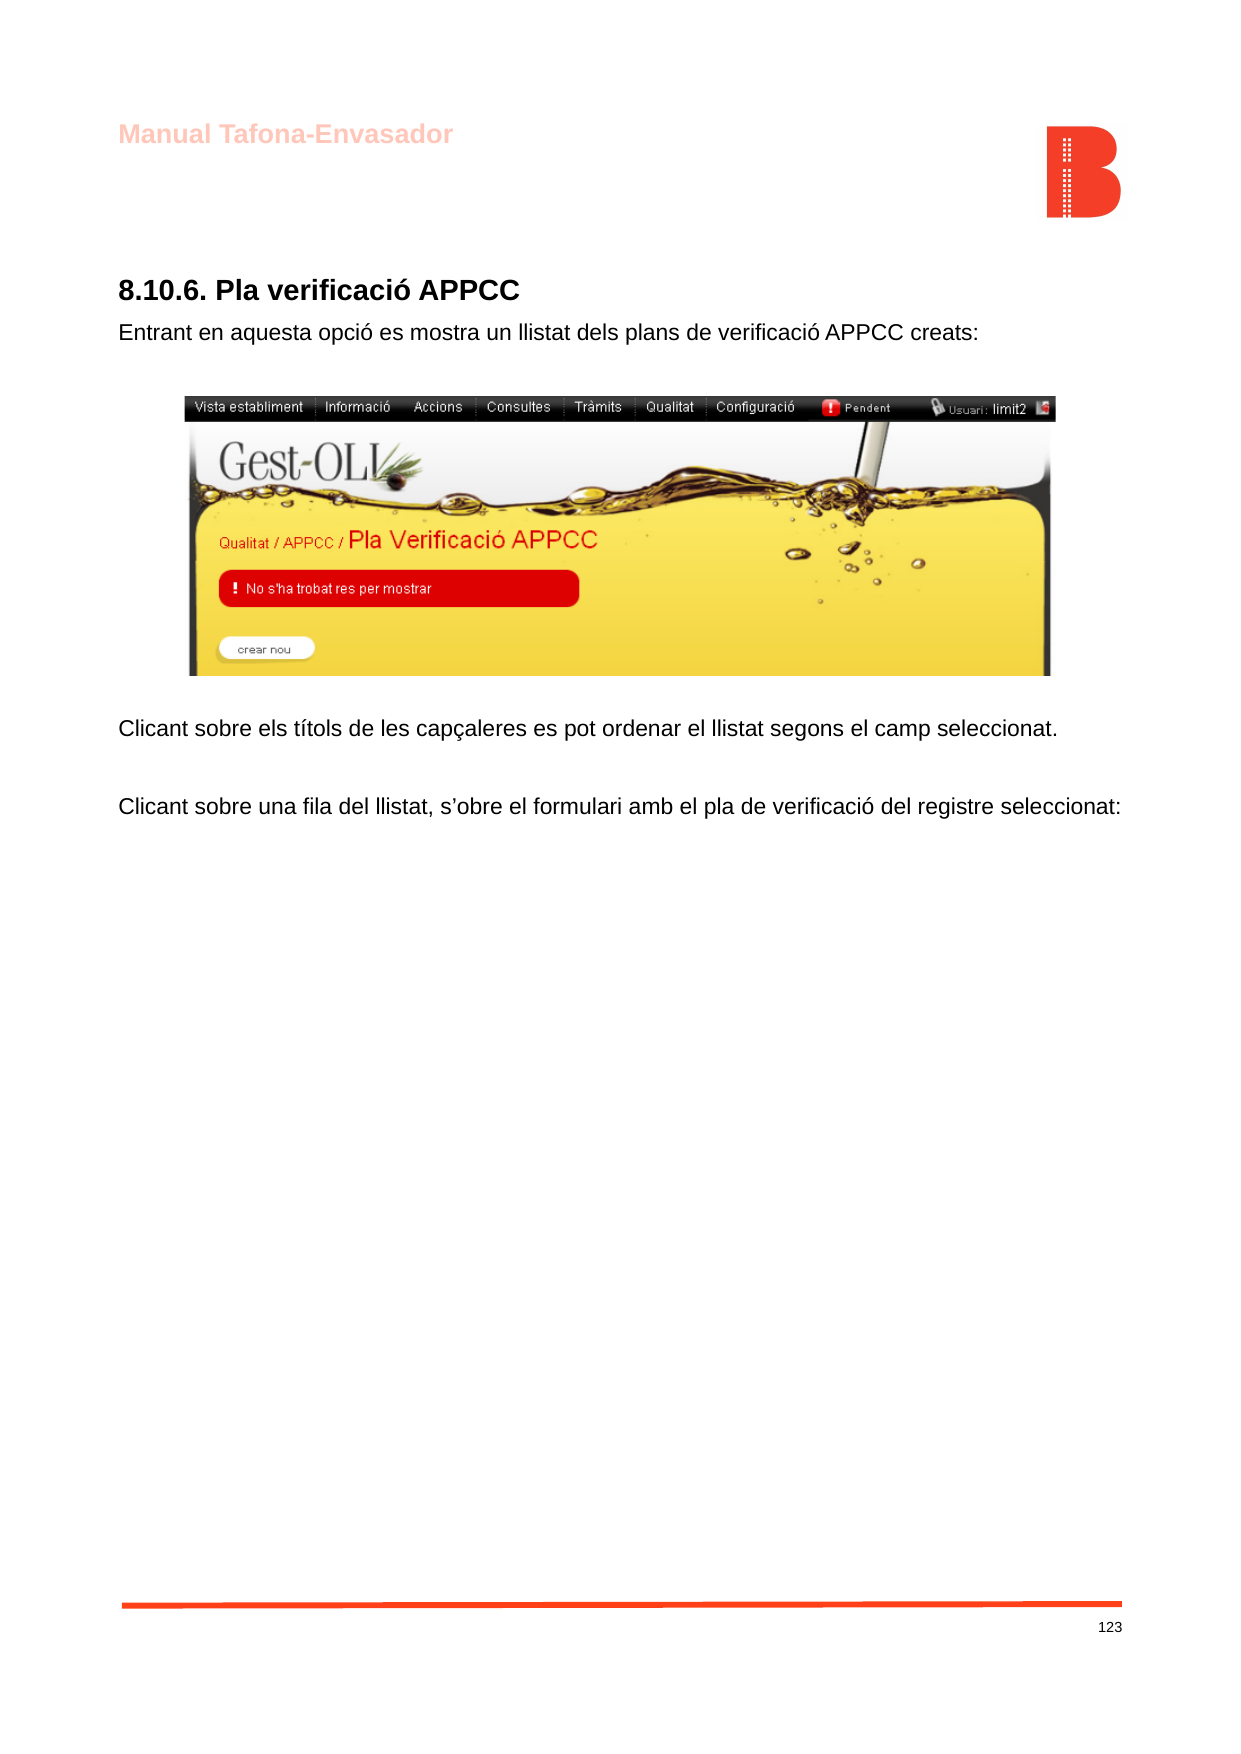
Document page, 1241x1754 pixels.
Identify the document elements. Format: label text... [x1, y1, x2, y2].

picture [1036, 124, 1130, 221]
text Entrant en aquesta opció es mostra un llistat dels plans de verificació APPCC creats: [118, 319, 1122, 345]
text Clicant sobre una fila del llistat, s’obre el formulari amb el pla de verificació del registre seleccionat: [118, 793, 1122, 819]
subtitle 8.10.6. Pla verificació APPCC [118, 273, 1122, 306]
picture [184, 396, 1056, 676]
text Clicant sobre els títols de les capçaleres es pot ordenar el llistat segons el camp seleccionat. [118, 715, 1122, 741]
